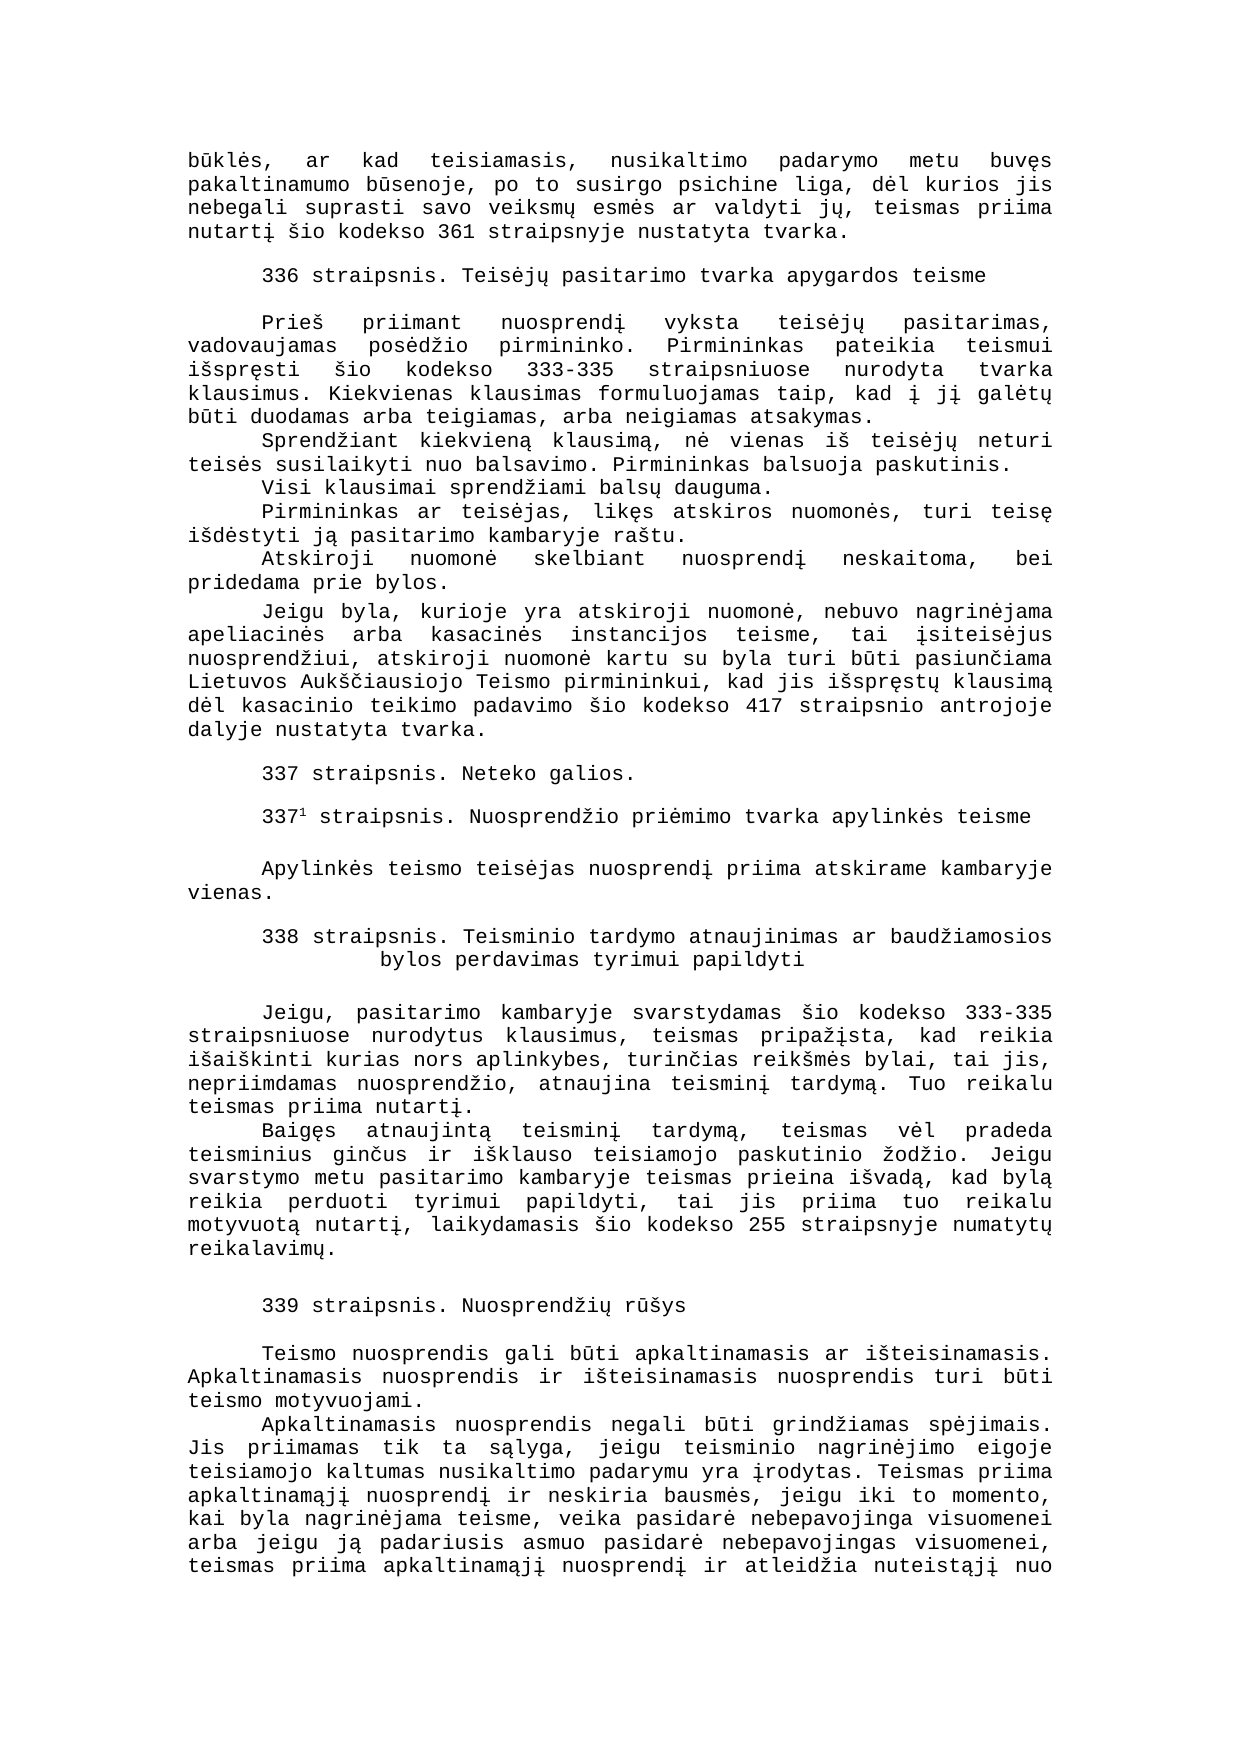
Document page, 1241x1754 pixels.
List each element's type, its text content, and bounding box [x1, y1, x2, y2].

text 337 straipsnis. Neteko galios. [187, 762, 1053, 786]
text Pirmininkas ar teisėjas, likęs atskiros nuomonės, turi teisę išdėstyti ją pasitarimo kambaryje raštu. [187, 501, 1053, 548]
text Sprendžiant kiekvieną klausimą, nė vienas iš teisėjų neturi teisės susilaikyti nuo balsavimo. Pirmininkas balsuoja paskutinis. [187, 430, 1053, 477]
text Visi klausimai sprendžiami balsų dauguma. [187, 477, 1053, 501]
text būklės, ar kad teisiamasis, nusikaltimo padarymo metu buvęs pakaltinamumo būsenoje, po to susirgo psichine liga, dėl kurios jis nebegali suprasti savo veiksmų esmės ar valdyti jų, teismas priima nutartį šio kodekso 361 straipsnyje nustatyta tvarka. [187, 150, 1053, 244]
text Apylinkės teismo teisėjas nuosprendį priima atskirame kambaryje vienas. [187, 858, 1053, 906]
text 336 straipsnis. Teisėjų pasitarimo tvarka apygardos teisme [187, 264, 1053, 288]
text Atskiroji nuomonė skelbiant nuosprendį neskaitoma, bei pridedama prie bylos. [187, 548, 1053, 596]
text Jeigu, pasitarimo kambaryje svarstydamas šio kodekso 333-335 straipsniuose nurodytus klausimus, teismas pripažįsta, kad reikia išaiškinti kurias nors aplinkybes, turinčias reikšmės bylai, tai jis, nepriimdamas nuosprendžio, atnaujina teisminį tardymą. Tuo reikalu teismas priima nutartį. [187, 1002, 1053, 1120]
text Teismo nuosprendis gali būti apkaltinamasis ar išteisinamasis. Apkaltinamasis nuosprendis ir išteisinamasis nuosprendis turi būti teismo motyvuojami. [187, 1343, 1053, 1414]
text 338 straipsnis. Teisminio tardymo atnaujinimas ar baudžiamosios bylos perdavimas tyrimui papildyti [261, 926, 1053, 973]
text 339 straipsnis. Nuosprendžių rūšys [187, 1295, 1053, 1319]
text Jeigu byla, kurioje yra atskiroji nuomonė, nebuvo nagrinėjama apeliacinės arba kasacinės instancijos teisme, tai įsiteisėjus nuosprendžiui, atskiroji nuomonė kartu su byla turi būti pasiunčiama Lietuvos Aukščiausiojo Teismo pirmininkui, kad jis išspręstų klausimą dėl kasacinio teikimo padavimo šio kodekso 417 straipsnio antrojoje dalyje nustatyta tvarka. [187, 601, 1053, 742]
text Apkaltinamasis nuosprendis negali būti grindžiamas spėjimais. Jis priimamas tik ta sąlyga, jeigu teisminio nagrinėjimo eigoje teisiamojo kaltumas nusikaltimo padarymu yra įrodytas. Teismas priima apkaltinamąjį nuosprendį ir neskiria bausmės, jeigu iki to momento, kai byla nagrinėjama teisme, veika pasidarė nebepavojinga visuomenei arba jeigu ją padariusis asmuo pasidarė nebepavojingas visuomenei, teismas priima apkaltinamąjį nuosprendį ir atleidžia nuteistąjį nuo [187, 1414, 1053, 1579]
text Prieš priimant nuosprendį vyksta teisėjų pasitarimas, vadovaujamas posėdžio pirmininko. Pirmininkas pateikia teismui išspręsti šio kodekso 333-335 straipsniuose nurodyta tvarka klausimus. Kiekvienas klausimas formuluojamas taip, kad į jį galėtų būti duodamas arba teigiamas, arba neigiamas atsakymas. [187, 312, 1053, 430]
text Baigęs atnaujintą teisminį tardymą, teismas vėl pradeda teisminius ginčus ir išklauso teisiamojo paskutinio žodžio. Jeigu svarstymo metu pasitarimo kambaryje teismas prieina išvadą, kad bylą reikia perduoti tyrimui papildyti, tai jis priima tuo reikalu motyvuotą nutartį, laikydamasis šio kodekso 255 straipsnyje numatytų reikalavimų. [187, 1120, 1053, 1262]
text 3371 straipsnis. Nuosprendžio priėmimo tvarka apylinkės teisme [187, 806, 1053, 830]
